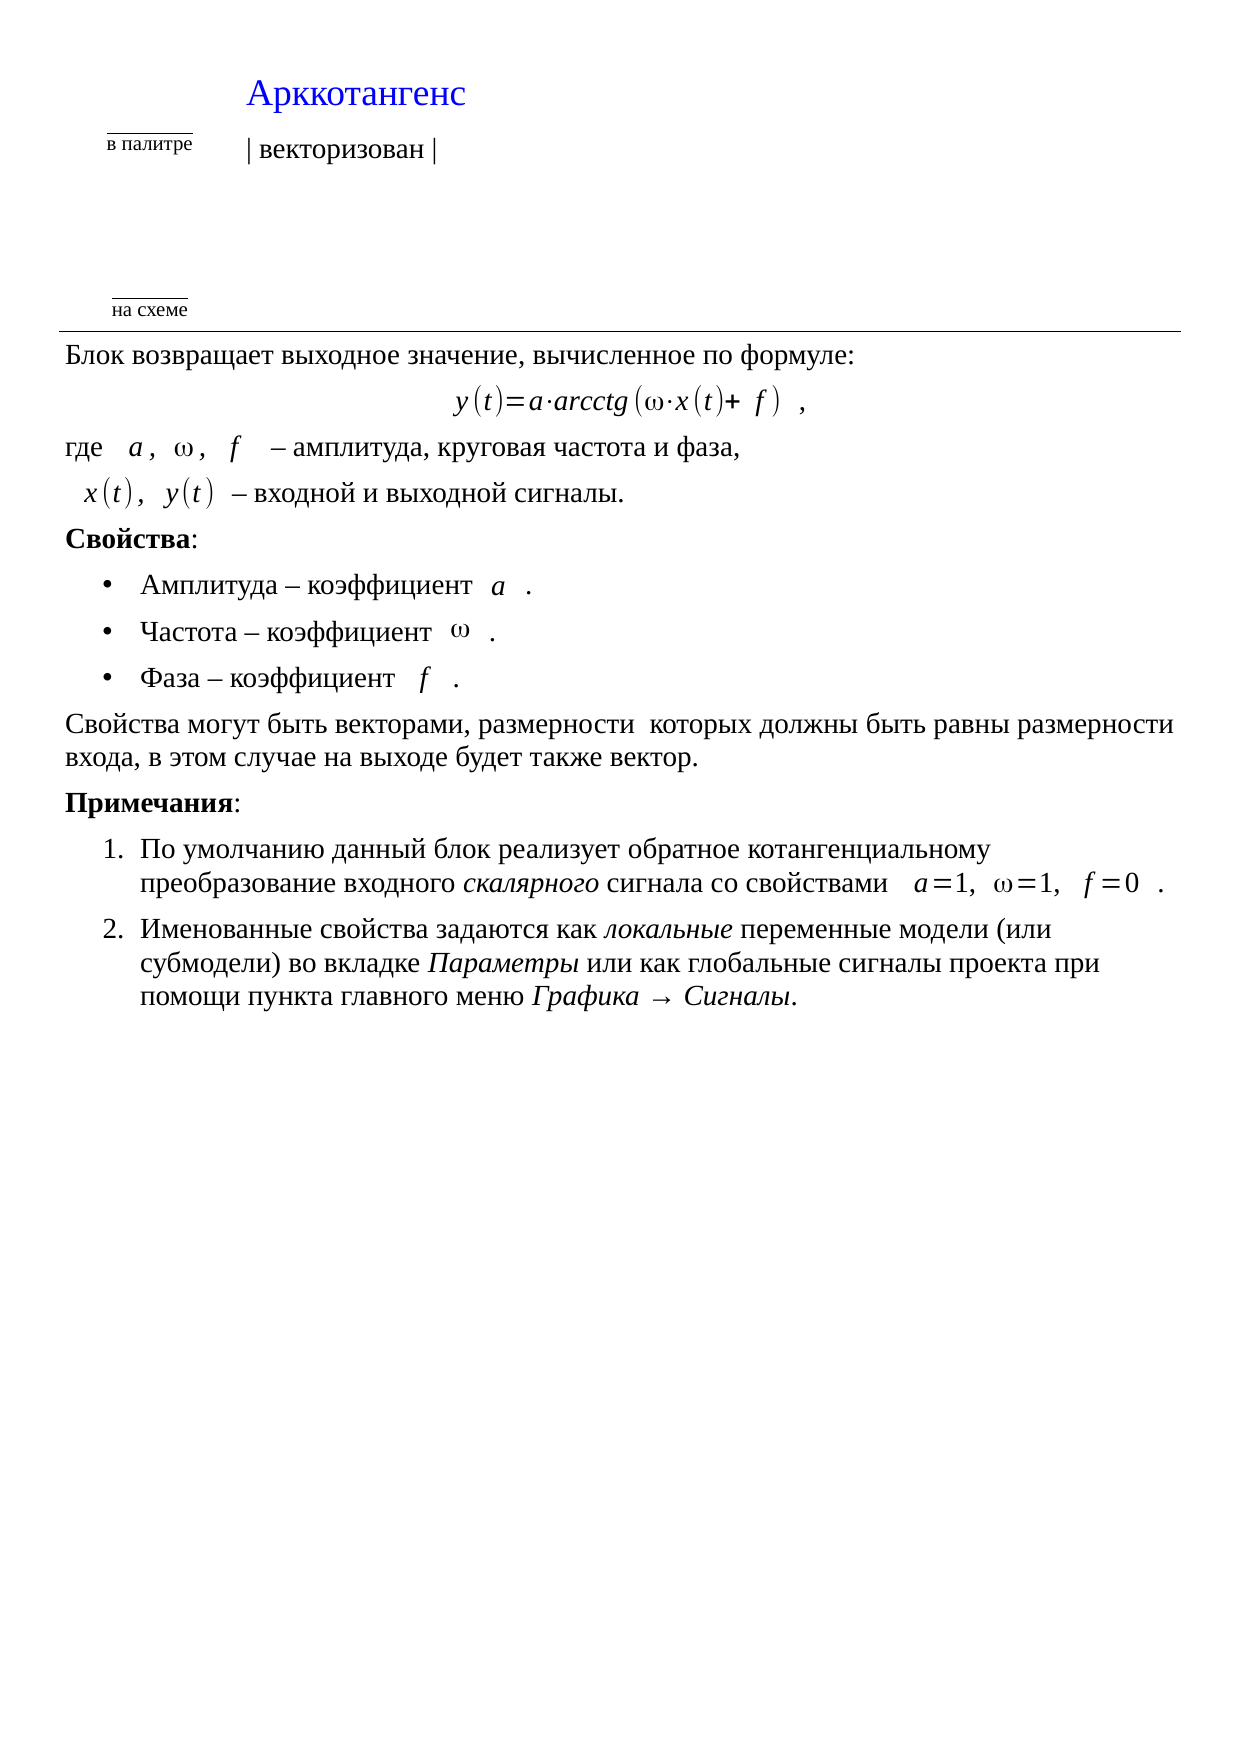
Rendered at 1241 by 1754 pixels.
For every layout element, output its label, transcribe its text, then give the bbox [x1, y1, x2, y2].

table_header [59, 59, 240, 125]
table_cell [240, 291, 1181, 331]
table_cell | векторизован | [240, 125, 1181, 183]
table_cell [240, 183, 1181, 291]
table_cell в палитре [59, 125, 240, 183]
table_cell [59, 183, 240, 291]
table_header Арккотангенс [240, 59, 1181, 125]
table_cell Блок возвращает выходное значение, вычисленное по формуле: , где – амплитуда, круговая частота и фаза, – входной и выходной сигналы. Свойства: Амплитуда – коэффициент. Частота – коэффициент. Фаза – коэффициент. Свойства могут быть векторами, размерности которых должны быть равны размерности входа, в этом случае на выходе будет также вектор. Примечания: По умолчанию данный блок реализует обратное котангенциальному преобразование входного скалярного сигнала со свойствами . Именованные свойства задаются как локальные переменные модели (или субмодели) во вкладке Параметры или как глобальные сигналы проекта при помощи пункта главного меню Графика → Сигналы. [59, 332, 1181, 1030]
table_cell на схеме [59, 291, 240, 331]
